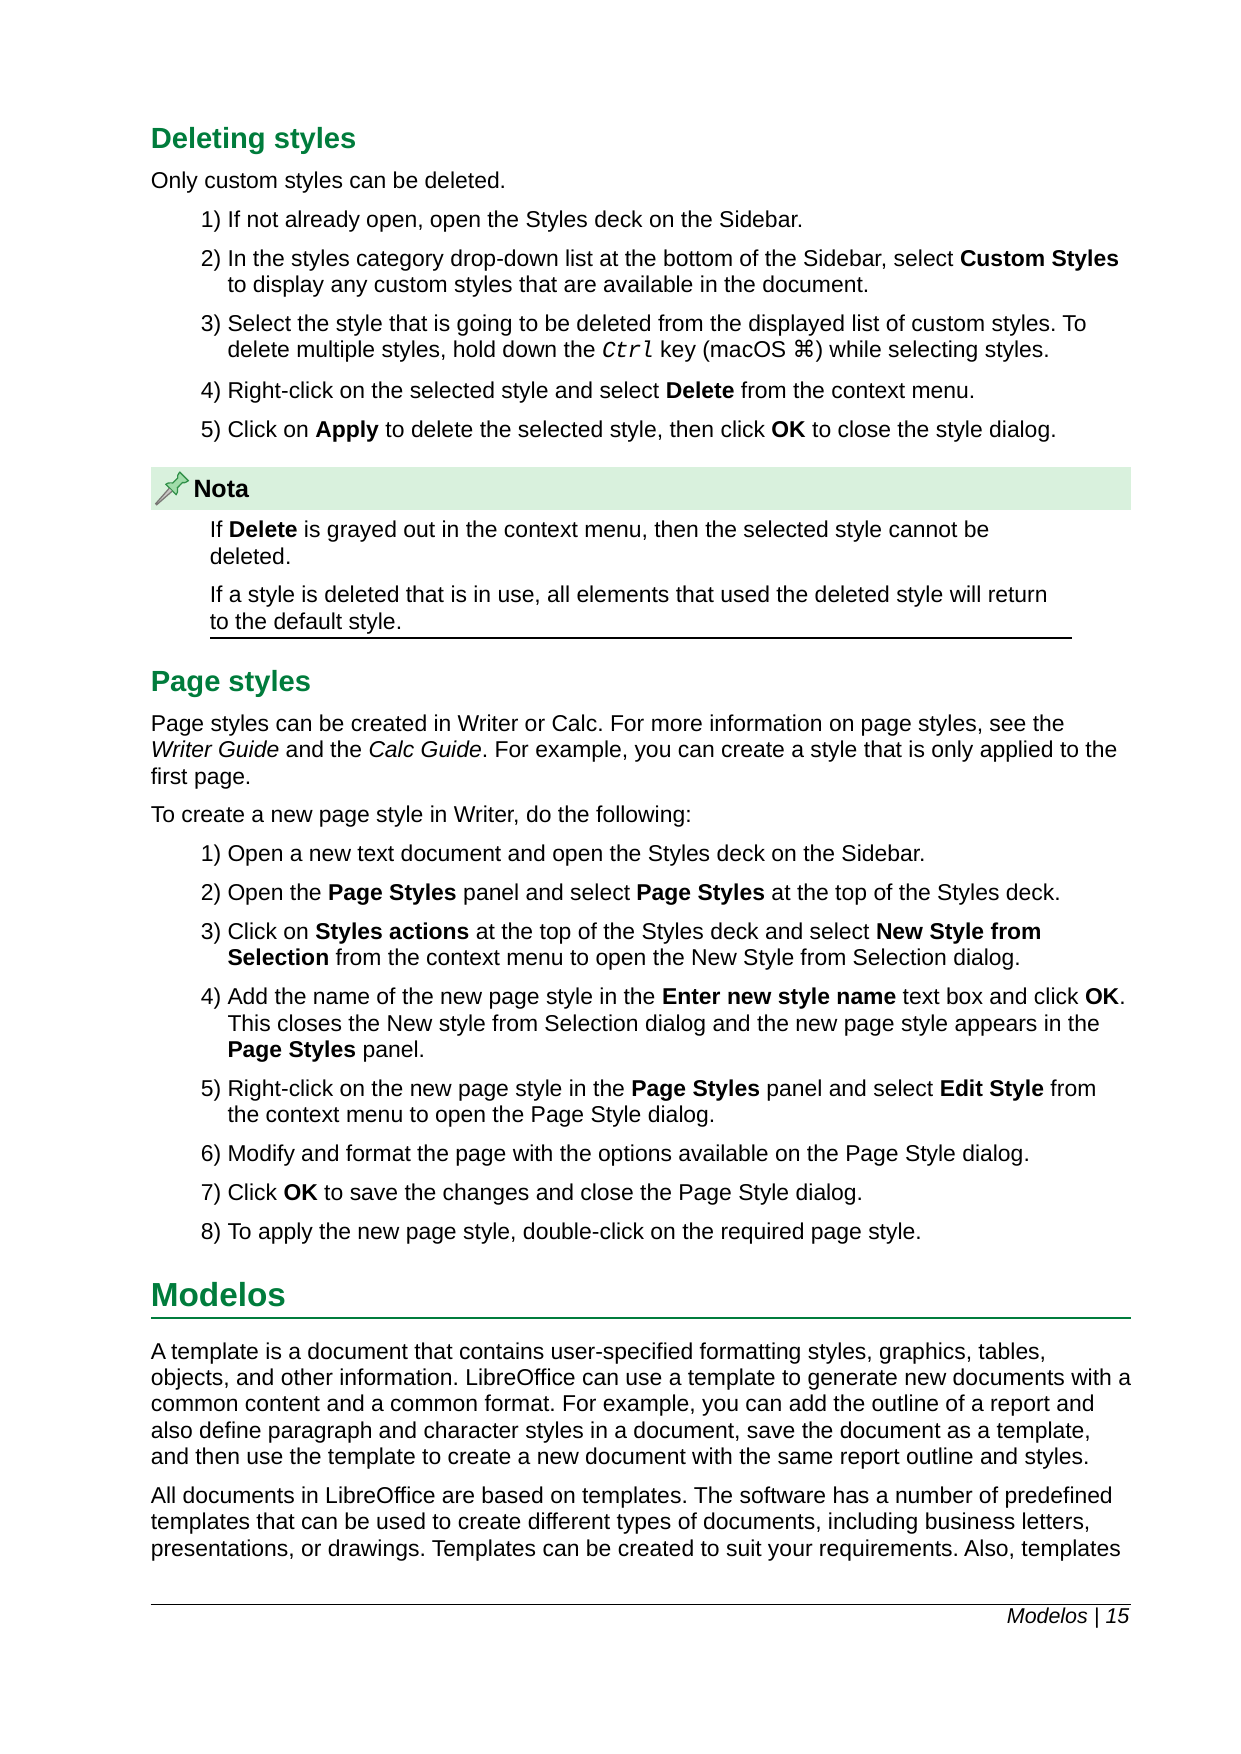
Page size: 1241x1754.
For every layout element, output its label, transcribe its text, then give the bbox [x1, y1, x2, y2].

subtitle Nota [151, 467, 1131, 510]
list Right‑click on the selected style and select Delete from the context menu. [227, 377, 1131, 403]
subtitle Modelos [151, 1275, 1131, 1317]
list Open the Page Styles panel and select Page Styles at the top of the Styles deck. [227, 879, 1131, 906]
list Add the name of the new page style in the Enter new style name text box and click OK. This closes the New style from Selection dialog and the new page style appears in the Page Styles panel. [227, 983, 1131, 1062]
list To create a new page style in Writer, do the following: [151, 801, 1131, 828]
list Click on Styles actions at the top of the Styles deck and select New Style from Selection from the context menu to open the New Style from Selection dialog. [227, 918, 1131, 971]
subtitle Deleting styles [151, 121, 1131, 154]
list Click on Apply to delete the selected style, then click OK to close the style dialog. [227, 416, 1131, 442]
list In the styles category drop‑down list at the bottom of the Sidebar, select Custom Styles to display any custom styles that are available in the document. [227, 245, 1131, 297]
text If a style is deleted that is in use, all elements that used the deleted style will return to the default style. [209, 581, 1072, 639]
list Select the style that is going to be deleted from the displayed list of custom styles. To delete multiple styles, hold down the Ctrl key (macOS ⌘) while selecting styles. [227, 310, 1131, 364]
list Right‑click on the new page style in the Page Styles panel and select Edit Style from the context menu to open the Page Style dialog. [227, 1075, 1131, 1127]
list Only custom styles can be deleted. [151, 167, 1131, 193]
list To apply the new page style, double‑click on the required page style. [227, 1218, 1131, 1244]
list Open a new text document and open the Styles deck on the Sidebar. [227, 840, 1131, 867]
subtitle Page styles [151, 664, 1131, 697]
list If not already open, open the Styles deck on the Sidebar. [227, 206, 1131, 232]
text A template is a document that contains user-specified formatting styles, graphics, tables, objects, and other information. LibreOffice can use a template to generate new documents with a common content and a common format. For example, you can add the outline of a report and also define paragraph and character styles in a document, save the document as a template, and then use the template to create a new document with the same report outline and styles. [151, 1338, 1131, 1469]
text If Delete is grayed out in the context menu, then the selected style cannot be deleted. [209, 516, 1072, 569]
list Click OK to save the changes and close the Page Style dialog. [227, 1179, 1131, 1205]
list Modify and format the page with the options available on the Page Style dialog. [227, 1140, 1131, 1166]
text Page styles can be created in Writer or Calc. For more information on page styles, see the Writer Guide and the Calc Guide. For example, you can create a style that is only applied to the first page. [151, 710, 1131, 789]
text All documents in LibreOffice are based on templates. The software has a number of predefined templates that can be used to create different types of documents, including business letters, presentations, or drawings. Templates can be created to suit your requirements. Also, templates [151, 1482, 1131, 1561]
